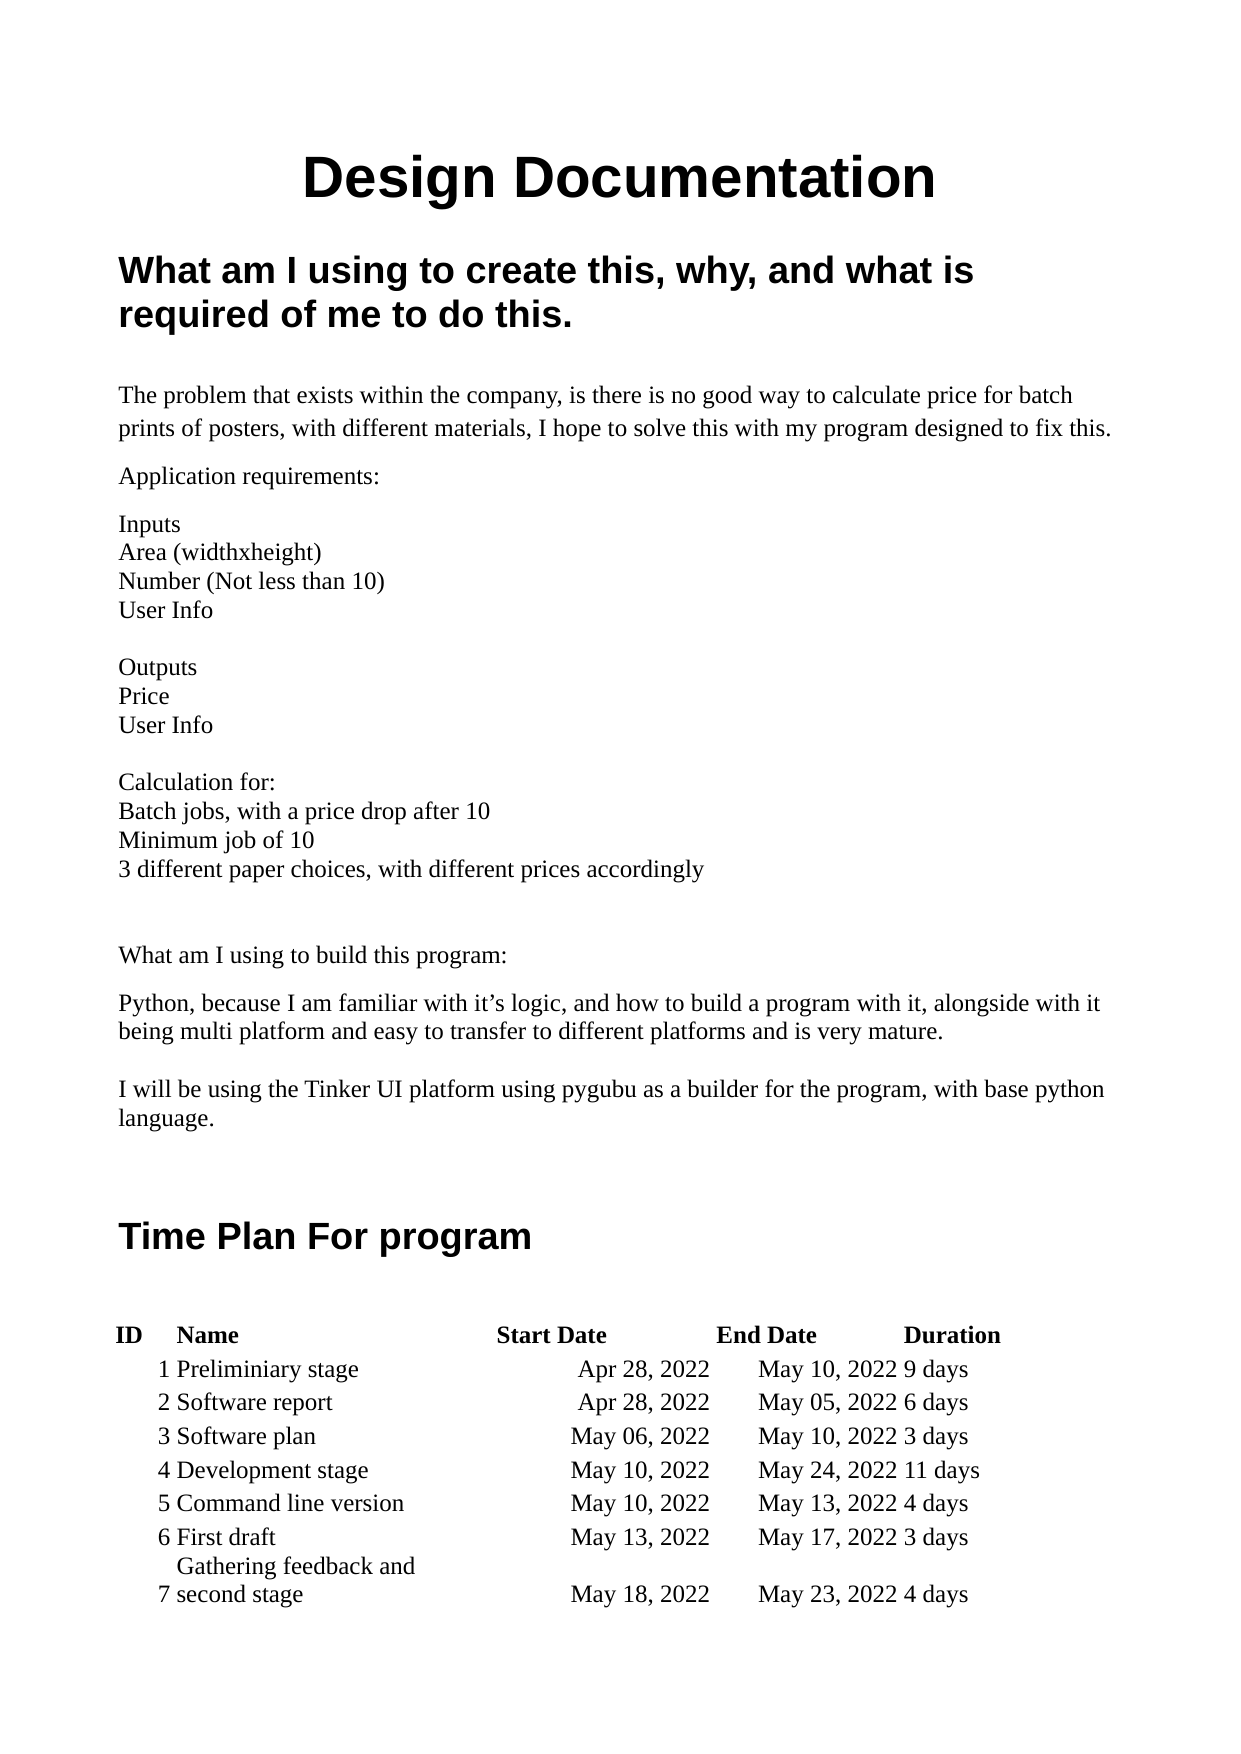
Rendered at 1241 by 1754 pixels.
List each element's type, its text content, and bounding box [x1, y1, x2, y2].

table_header Name [173, 1318, 493, 1349]
table_cell 2 [112, 1383, 173, 1416]
table_cell May 10, 2022 [493, 1484, 713, 1517]
table_cell 11 days [901, 1450, 1105, 1483]
table_cell 4 days [901, 1484, 1105, 1517]
table_cell May 13, 2022 [493, 1517, 713, 1551]
table_cell Software plan [173, 1416, 493, 1450]
table_cell May 18, 2022 [493, 1551, 713, 1608]
table_header End Date [713, 1318, 901, 1349]
text Calculation for: [118, 767, 1122, 796]
text Python, because I am familiar with it’s logic, and how to build a program with it, alongside with it being multi platform and easy to transfer to different platforms and is very mature. [118, 988, 1122, 1045]
table_cell 6 [112, 1517, 173, 1551]
text 3 different paper choices, with different prices accordingly [118, 854, 1122, 882]
text Price [118, 681, 1122, 710]
table_header Start Date [493, 1318, 713, 1349]
text Batch jobs, with a price drop after 10 [118, 796, 1122, 825]
table_cell May 10, 2022 [713, 1349, 901, 1382]
table_cell 4 [112, 1450, 173, 1483]
table_cell Development stage [173, 1450, 493, 1483]
table_cell May 24, 2022 [713, 1450, 901, 1483]
table_header ID [112, 1318, 173, 1349]
text I will be using the Tinker UI platform using pygubu as a builder for the program, with base python language. [118, 1074, 1122, 1131]
table_cell May 06, 2022 [493, 1416, 713, 1450]
table_cell May 23, 2022 [713, 1551, 901, 1608]
text Area (widthxheight) [118, 537, 1122, 566]
table_cell 1 [112, 1349, 173, 1382]
table_cell Apr 28, 2022 [493, 1349, 713, 1382]
table_cell Software report [173, 1383, 493, 1416]
table_cell 3 [112, 1416, 173, 1450]
table_cell May 05, 2022 [713, 1383, 901, 1416]
table_cell May 13, 2022 [713, 1484, 901, 1517]
text Outputs [118, 652, 1122, 681]
table_cell 6 days [901, 1383, 1105, 1416]
text Application requirements: [118, 461, 1122, 490]
table_cell First draft [173, 1517, 493, 1551]
subtitle Time Plan For program [118, 1214, 1122, 1257]
table_header Duration [901, 1318, 1105, 1349]
table_cell May 17, 2022 [713, 1517, 901, 1551]
table_cell 3 days [901, 1416, 1105, 1450]
table_cell Command line version [173, 1484, 493, 1517]
text Inputs [118, 509, 1122, 537]
table_cell 5 [112, 1484, 173, 1517]
table_cell Gathering feedback and second stage [173, 1551, 493, 1608]
table_cell May 10, 2022 [713, 1416, 901, 1450]
title Design Documentation [118, 143, 1122, 210]
text Number (Not less than 10) [118, 566, 1122, 595]
table_cell 3 days [901, 1517, 1105, 1551]
table_cell 9 days [901, 1349, 1105, 1382]
table_cell Apr 28, 2022 [493, 1383, 713, 1416]
subtitle What am I using to create this, why, and what is required of me to do this. [118, 248, 1122, 335]
table_cell Preliminiary stage [173, 1349, 493, 1382]
text User Info [118, 710, 1122, 739]
text Minimum job of 10 [118, 825, 1122, 854]
text User Info [118, 595, 1122, 624]
text The problem that exists within the company, is there is no good way to calculate price for batch prints of posters, with different materials, I hope to solve this with my program designed to fix this. [118, 347, 1122, 442]
table_cell May 10, 2022 [493, 1450, 713, 1483]
table_cell 7 [112, 1551, 173, 1608]
text What am I using to build this program: [118, 940, 1122, 969]
table_cell 4 days [901, 1551, 1105, 1608]
